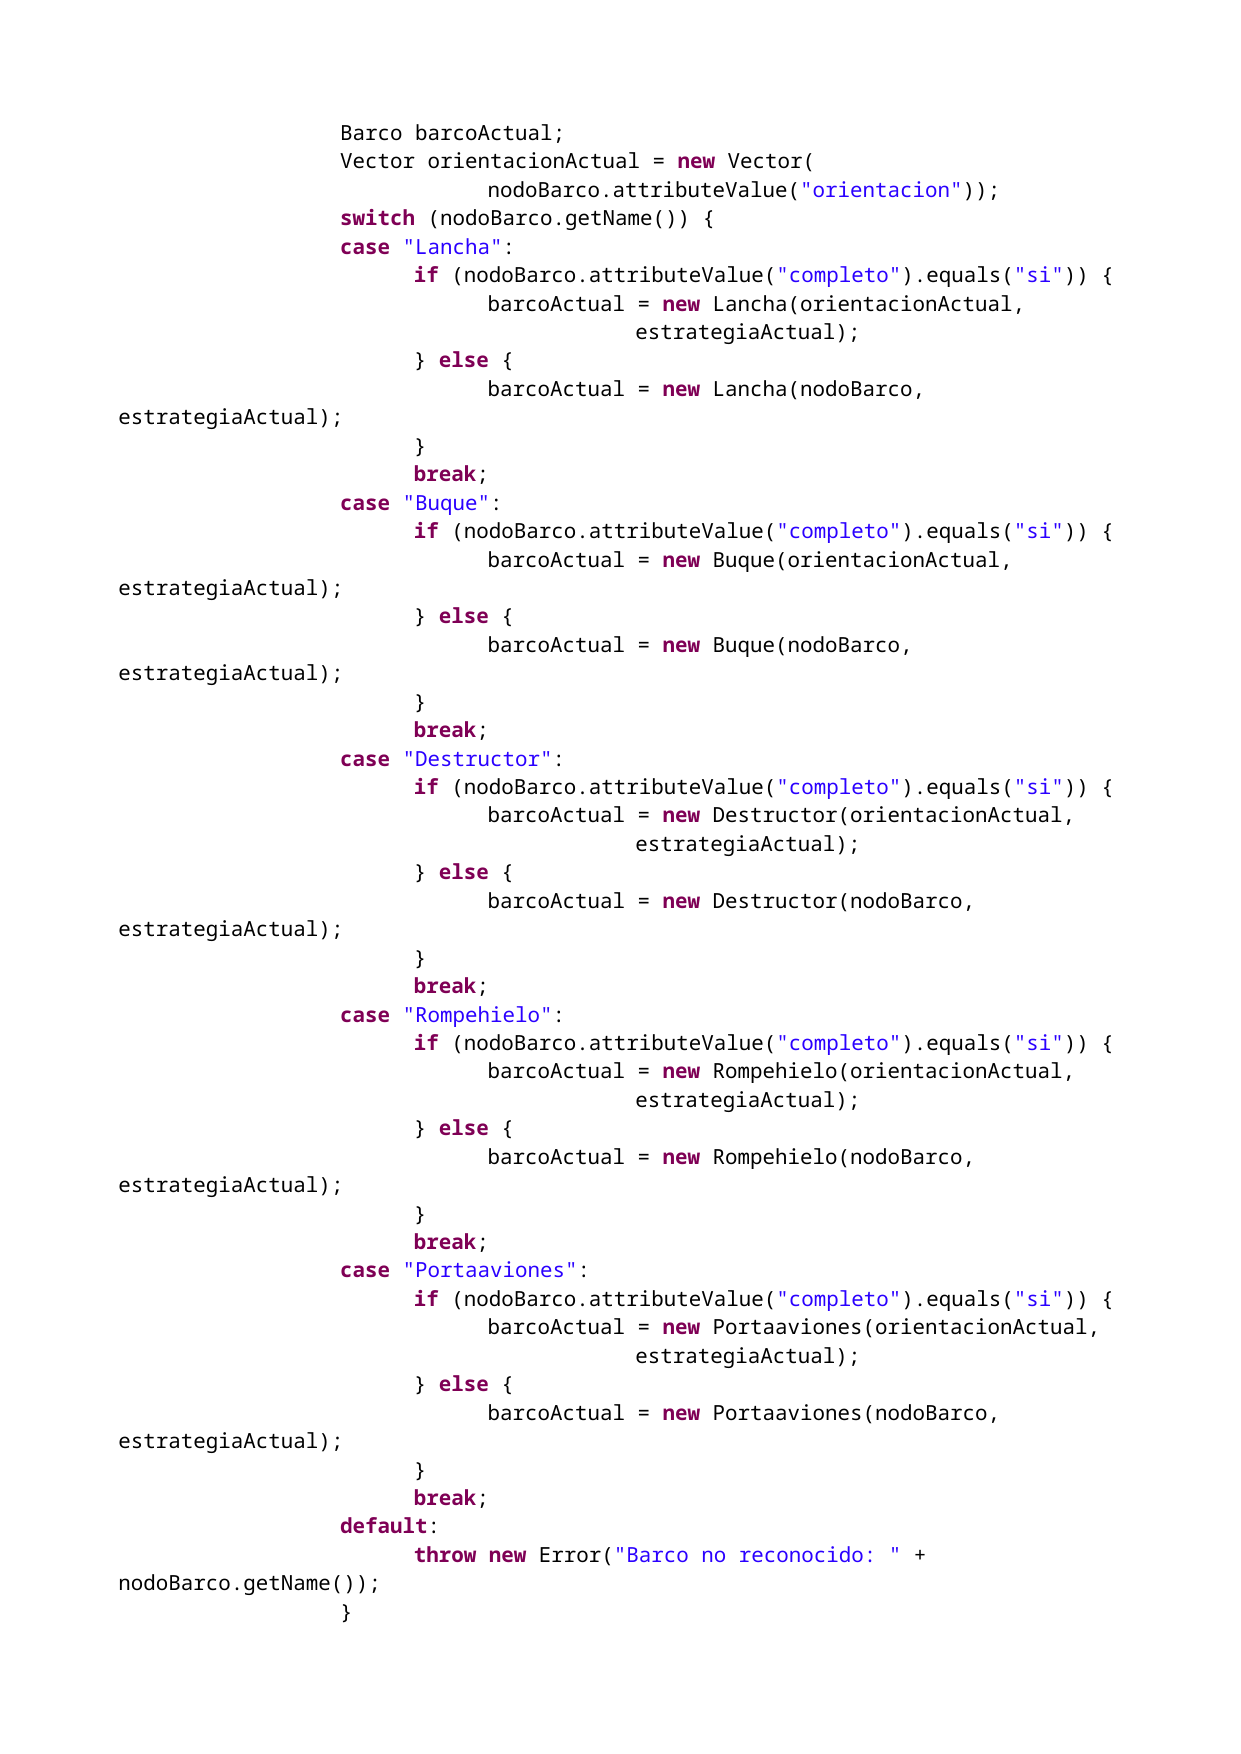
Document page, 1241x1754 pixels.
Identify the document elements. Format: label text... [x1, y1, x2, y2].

text if (nodoBarco.attributeValue("completo").equals("si")) { [118, 1028, 1122, 1057]
text } [118, 1597, 1122, 1625]
text } [118, 943, 1122, 971]
text nodoBarco.attributeValue("orientacion")); [118, 175, 1122, 203]
text barcoActual = new Buque(nodoBarco, estrategiaActual); [118, 630, 1122, 687]
text barcoActual = new Rompehielo(orientacionActual, [118, 1057, 1122, 1085]
text } else { [118, 602, 1122, 630]
text Barco barcoActual; [118, 118, 1122, 147]
text } else { [118, 1369, 1122, 1398]
text barcoActual = new Portaaviones(nodoBarco, estrategiaActual); [118, 1398, 1122, 1455]
text barcoActual = new Destructor(orientacionActual, [118, 801, 1122, 829]
text estrategiaActual); [118, 1085, 1122, 1113]
text case "Rompehielo": [118, 1000, 1122, 1028]
text case "Portaaviones": [118, 1256, 1122, 1284]
text switch (nodoBarco.getName()) { [118, 203, 1122, 232]
text break; [118, 459, 1122, 488]
text barcoActual = new Lancha(nodoBarco, estrategiaActual); [118, 374, 1122, 431]
text if (nodoBarco.attributeValue("completo").equals("si")) { [118, 260, 1122, 289]
text estrategiaActual); [118, 317, 1122, 346]
text case "Destructor": [118, 744, 1122, 772]
text if (nodoBarco.attributeValue("completo").equals("si")) { [118, 516, 1122, 545]
text } else { [118, 857, 1122, 886]
text break; [118, 1227, 1122, 1256]
text case "Lancha": [118, 232, 1122, 260]
text Vector orientacionActual = new Vector( [118, 147, 1122, 175]
text if (nodoBarco.attributeValue("completo").equals("si")) { [118, 1284, 1122, 1312]
text throw new Error("Barco no reconocido: " + nodoBarco.getName()); [118, 1540, 1122, 1597]
text } [118, 1199, 1122, 1227]
text } [118, 1455, 1122, 1483]
text barcoActual = new Rompehielo(nodoBarco, estrategiaActual); [118, 1142, 1122, 1199]
text estrategiaActual); [118, 829, 1122, 857]
text barcoActual = new Buque(orientacionActual, estrategiaActual); [118, 545, 1122, 602]
text } else { [118, 1113, 1122, 1142]
text break; [118, 971, 1122, 1000]
text break; [118, 715, 1122, 744]
text barcoActual = new Portaaviones(orientacionActual, [118, 1312, 1122, 1341]
text } [118, 431, 1122, 459]
text break; [118, 1483, 1122, 1512]
text } [118, 687, 1122, 715]
text barcoActual = new Destructor(nodoBarco, estrategiaActual); [118, 886, 1122, 943]
text default: [118, 1512, 1122, 1540]
text estrategiaActual); [118, 1341, 1122, 1369]
text case "Buque": [118, 488, 1122, 516]
text } else { [118, 346, 1122, 374]
text barcoActual = new Lancha(orientacionActual, [118, 289, 1122, 317]
text if (nodoBarco.attributeValue("completo").equals("si")) { [118, 772, 1122, 801]
